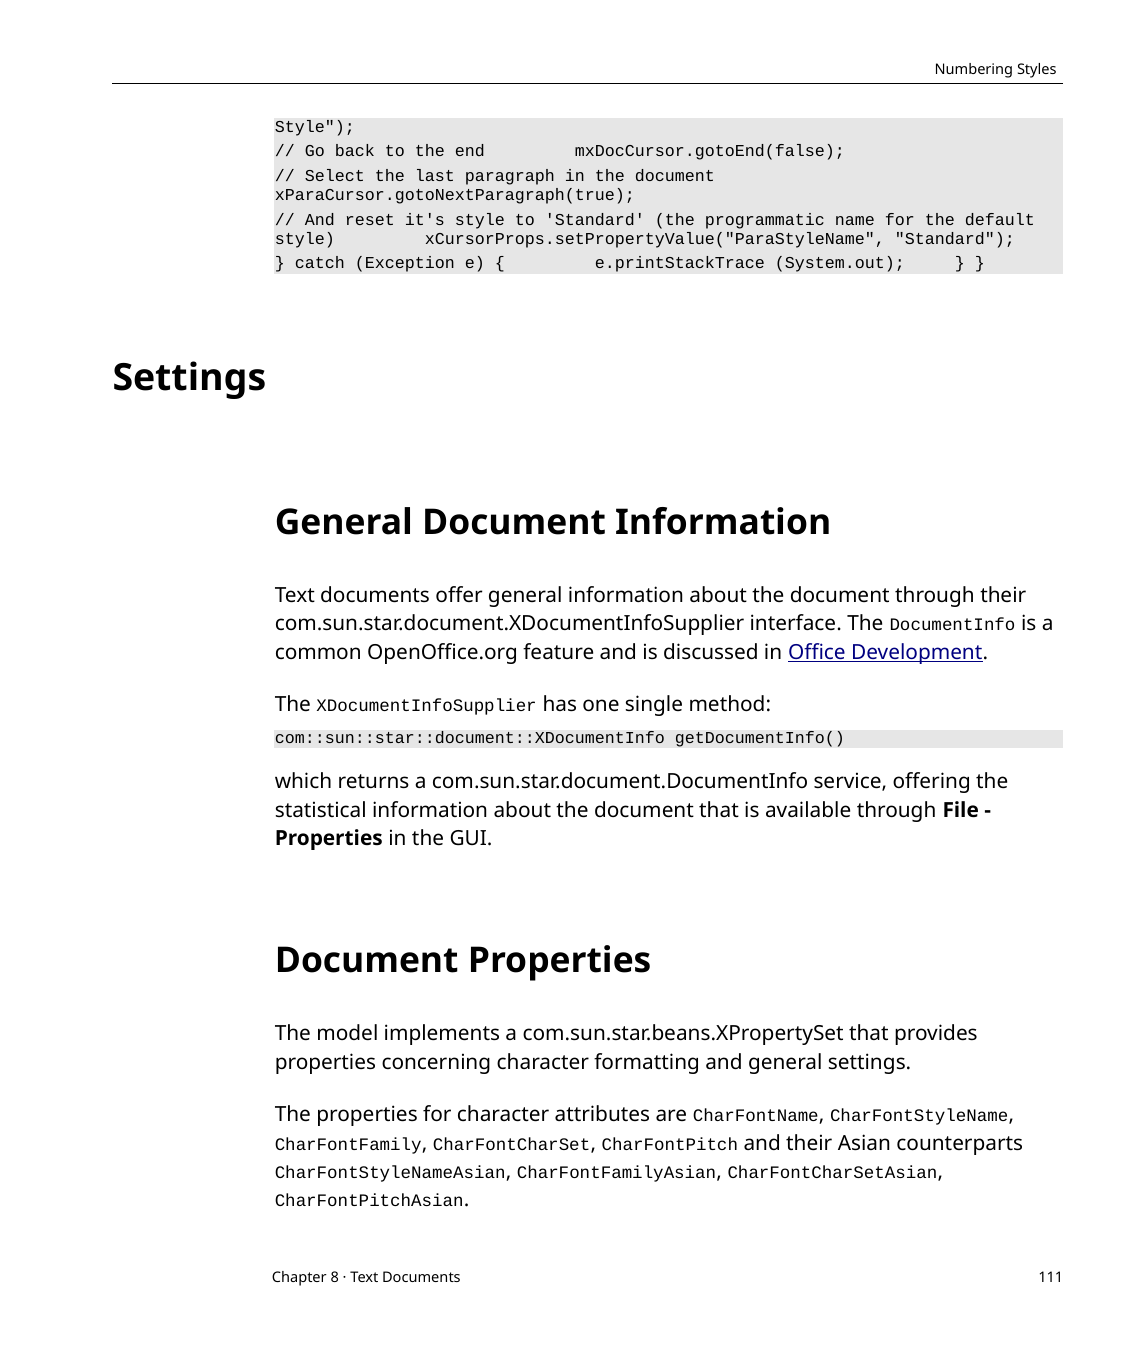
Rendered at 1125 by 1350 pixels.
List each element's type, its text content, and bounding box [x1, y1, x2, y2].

text com::sun::star::document::XDocumentInfo getDocumentInfo() [274, 730, 1063, 748]
text The model implements a com.sun.star.beans.XPropertySet that provides properties concerning character formatting and general settings. [274, 1018, 1063, 1075]
text Text documents offer general information about the document through their com.sun.star.document.XDocumentInfoSupplier interface. The DocumentInfo is a common OpenOffice.org feature and is discussed in Office Development. [274, 580, 1063, 665]
text // Go back to the end mxDocCursor.gotoEnd(false); [274, 143, 1063, 162]
text // Select the last paragraph in the document xParaCursor.gotoNextParagraph(true); [274, 168, 1063, 205]
text } catch (Exception e) { e.printStackTrace (System.out); } } [274, 255, 1063, 274]
text which returns a com.sun.star.document.DocumentInfo service, offering the statistical information about the document that is available through File - Properties in the GUI. [274, 766, 1063, 852]
text // And reset it's style to 'Standard' (the programmatic name for the default style) xCursorProps.setPropertyValue("ParaStyleName", "Standard"); [274, 211, 1063, 249]
subtitle Document Properties [274, 934, 1063, 983]
subtitle Settings [112, 351, 1063, 402]
text The XDocumentInfoSupplier has one single method: [274, 689, 1063, 718]
text Style"); [274, 118, 1063, 137]
text The properties for character attributes are CharFontName, CharFontStyleName, CharFontFamily, CharFontCharSet, CharFontPitch and their Asian counterparts CharFontStyleNameAsian, CharFontFamilyAsian, CharFontCharSetAsian, CharFontPitchAsian. [274, 1099, 1063, 1213]
subtitle General Document Information [274, 496, 1063, 544]
